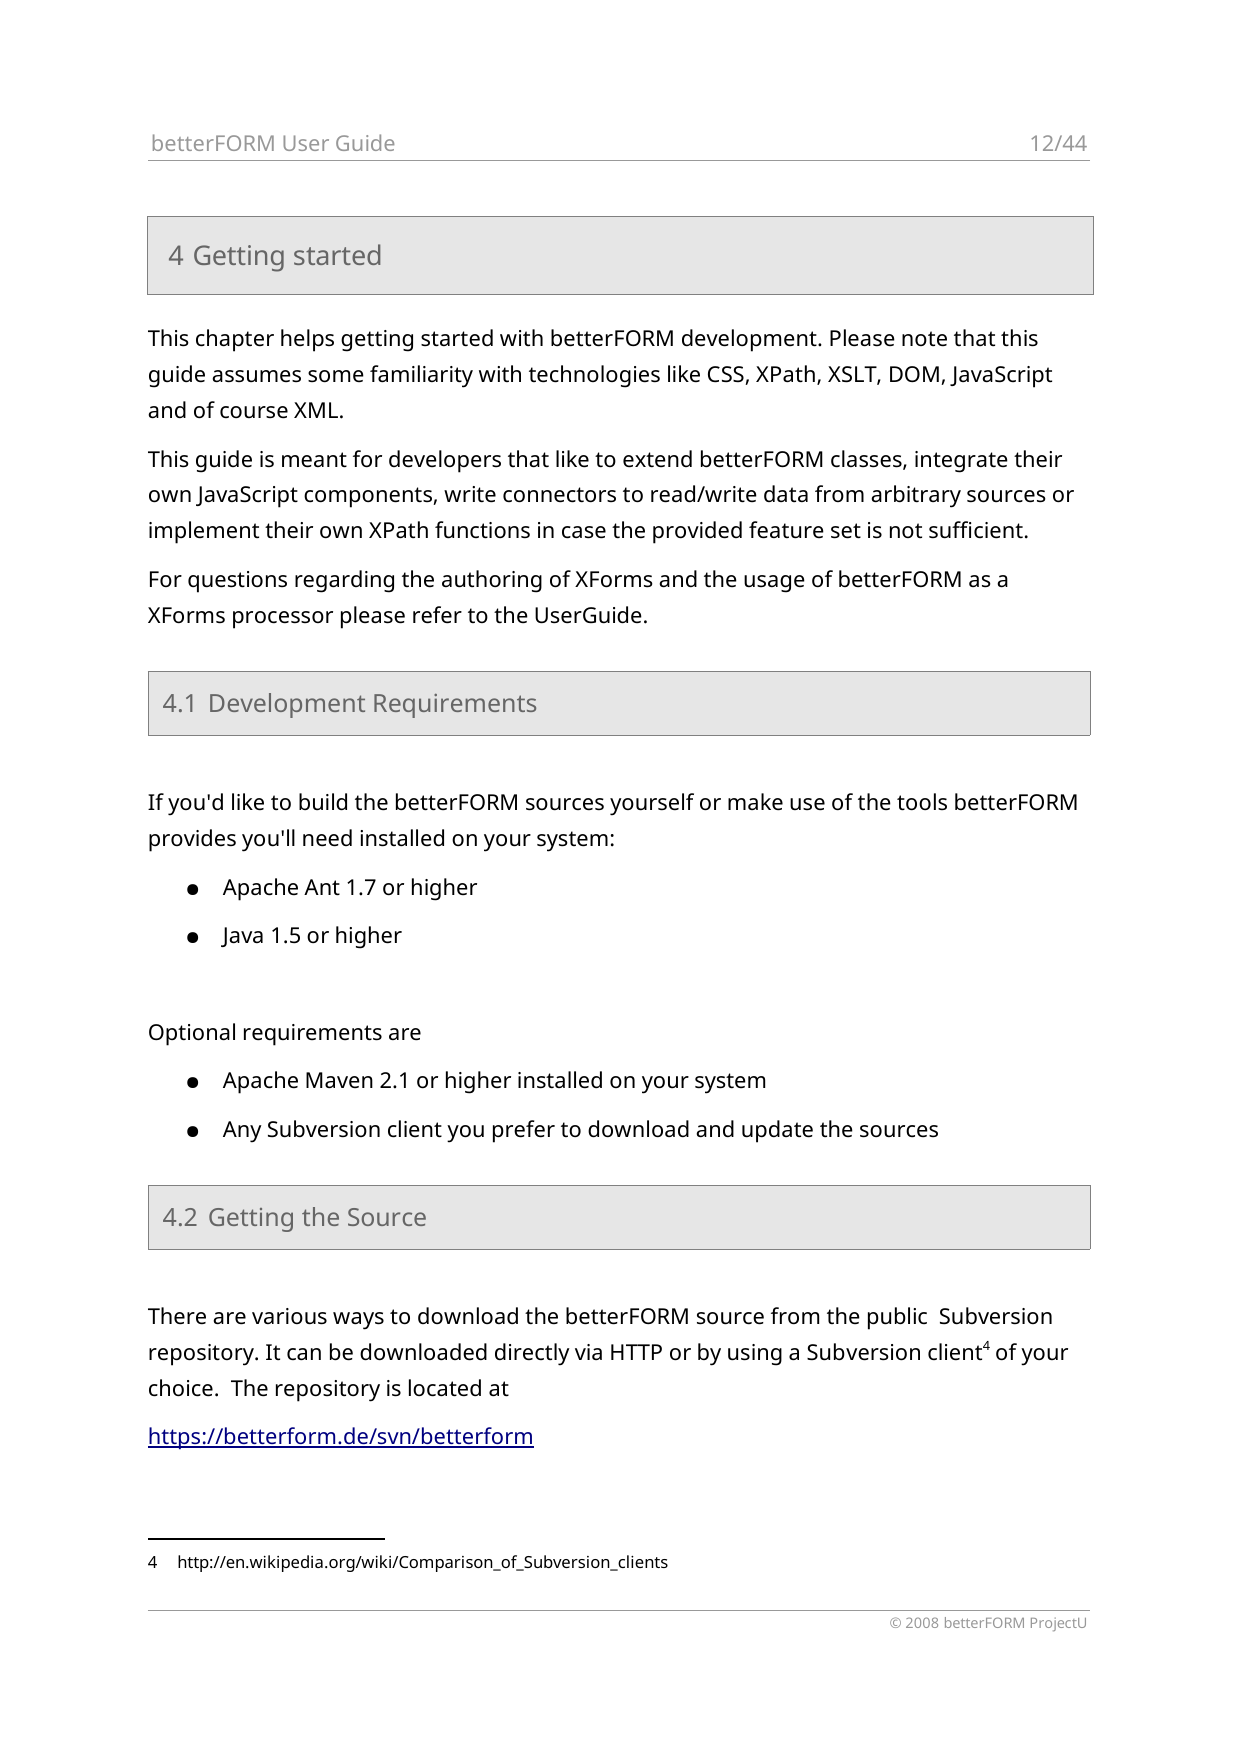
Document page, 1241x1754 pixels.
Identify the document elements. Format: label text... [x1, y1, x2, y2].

text This guide is meant for developers that like to extend betterFORM classes, integrate their own JavaScript components, write connectors to read/write data from arbitrary sources or implement their own XPath functions in case the provided feature set is not sufficient. [148, 443, 1090, 545]
text Optional requirements are [148, 1017, 1090, 1047]
text If you'd like to build the betterFORM sources yourself or make use of the tools betterFORM provides you'll need installed on your system: [148, 787, 1090, 853]
subtitle Getting started [148, 217, 1093, 294]
text This chapter helps getting started with betterFORM development. Please note that this guide assumes some familiarity with technologies like CSS, XPath, XSLT, DOM, JavaScript and of course XML. [148, 323, 1090, 425]
subtitle Getting the Source [149, 1186, 1090, 1249]
text There are various ways to download the betterFORM source from the public Subversion repository. It can be downloaded directly via HTTP or by using a Sub­version client of your choice. The repository is located at [148, 1301, 1090, 1403]
list Java 1.5 or higher [185, 920, 1090, 950]
text https://betterform.de/svn/betterform [148, 1421, 1090, 1451]
text http://en.wikipedia.org/wiki/Comparison_of_Subversion_clients [148, 1551, 1093, 1574]
subtitle Development Requirements [149, 672, 1090, 735]
list Apache Ant 1.7 or higher [185, 871, 1090, 901]
list Apache Maven 2.1 or higher installed on your system [185, 1065, 1090, 1095]
text For questions regarding the authoring of XForms and the usage of betterFORM as a XForms processor please refer to the UserGuide. [148, 564, 1090, 630]
list Any Subversion client you prefer to download and update the sources [185, 1113, 1090, 1143]
